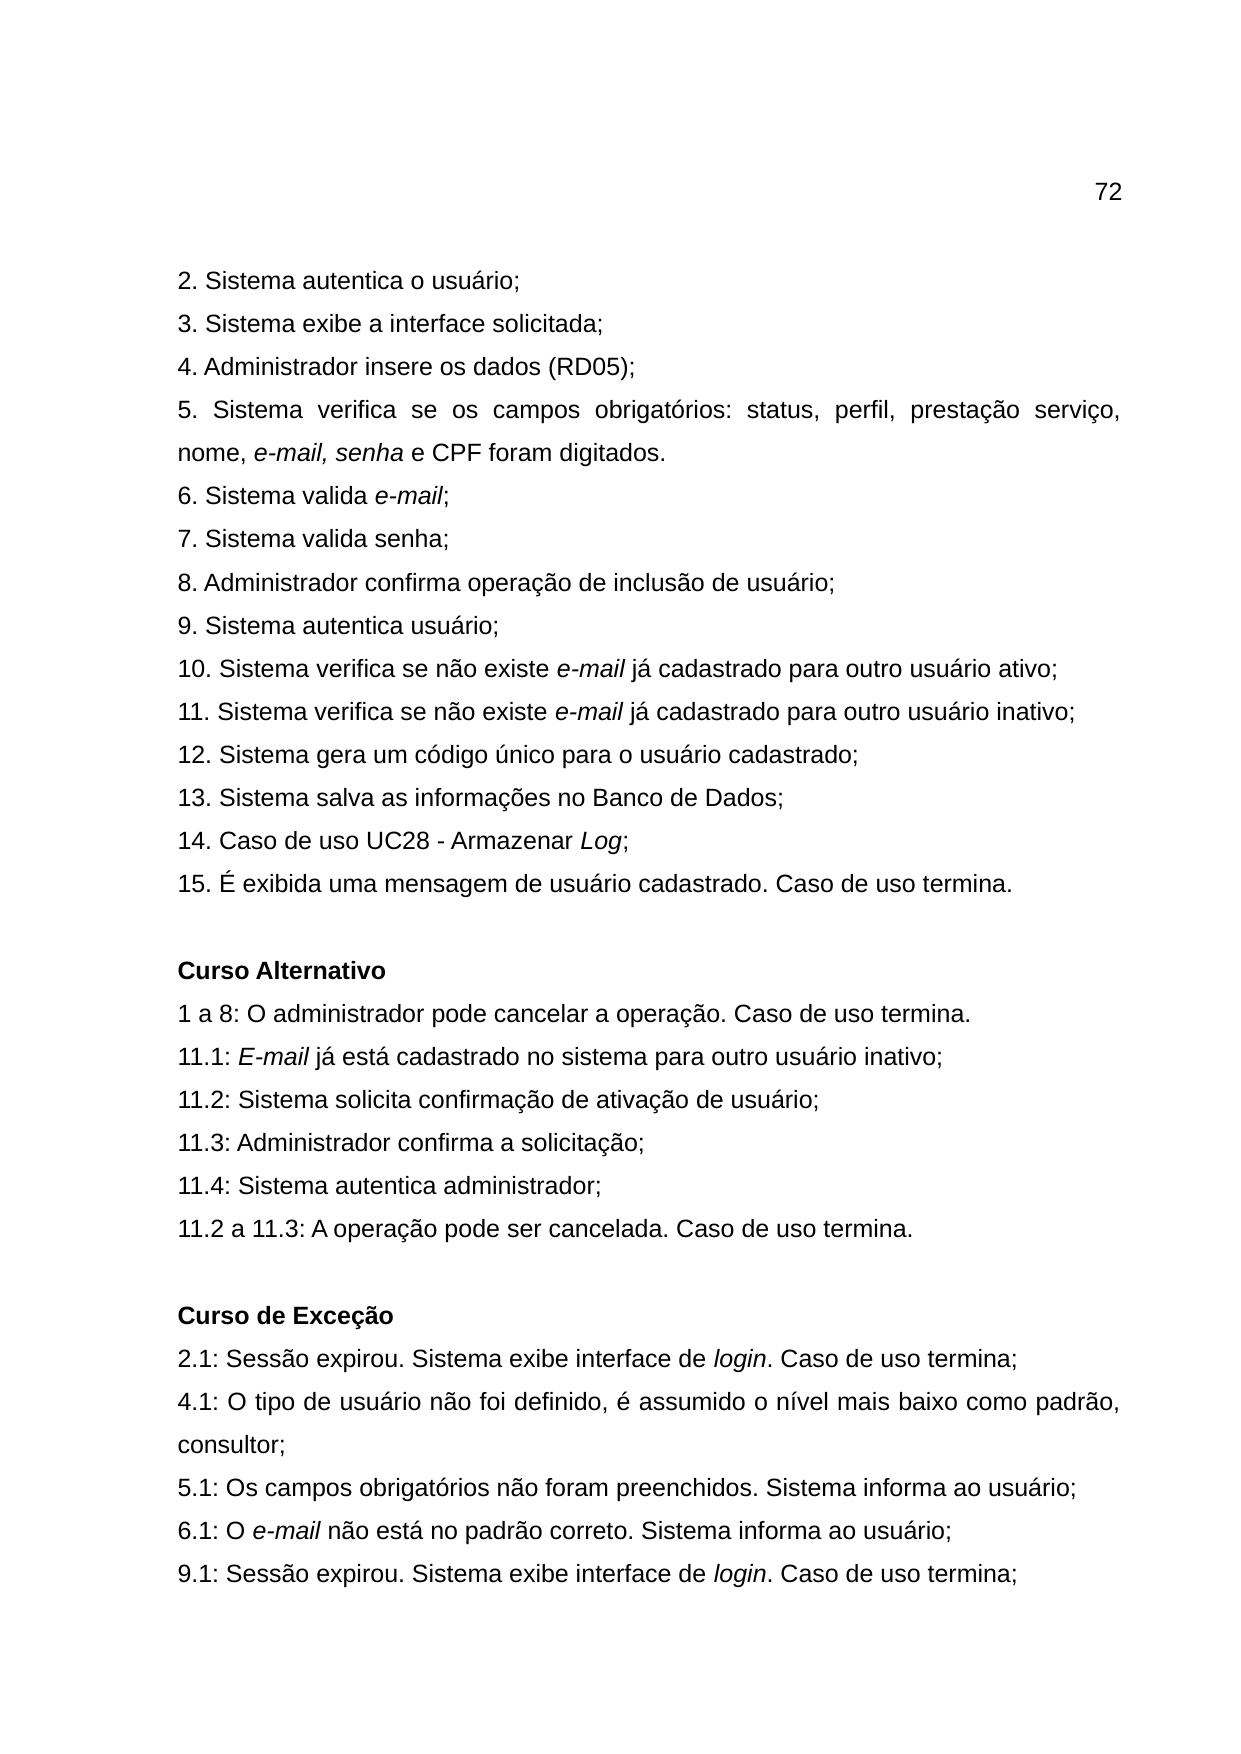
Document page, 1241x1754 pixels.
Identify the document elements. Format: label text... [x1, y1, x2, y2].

text 11.1: E-mail já está cadastrado no sistema para outro usuário inativo; [177, 1042, 1122, 1071]
text 6.1: O e-mail não está no padrão correto. Sistema informa ao usuário; [177, 1516, 1122, 1545]
text 1 a 8: O administrador pode cancelar a operação. Caso de uso termina. [177, 999, 1122, 1028]
text 11. Sistema verifica se não existe e-mail já cadastrado para outro usuário inativo; [177, 697, 1122, 726]
text 12. Sistema gera um código único para o usuário cadastrado; [177, 740, 1122, 769]
text Curso Alternativo [177, 956, 1122, 984]
text 9.1: Sessão expirou. Sistema exibe interface de login. Caso de uso termina; [177, 1559, 1122, 1588]
text 13. Sistema salva as informações no Banco de Dados; [177, 783, 1122, 812]
text Curso de Exceção [177, 1301, 1122, 1329]
text 7. Sistema valida senha; [177, 524, 1122, 553]
text 4. Administrador insere os dados (RD05); [177, 352, 1122, 381]
text 8. Administrador confirma operação de inclusão de usuário; [177, 568, 1122, 596]
text 14. Caso de uso UC28 - Armazenar Log; [177, 826, 1122, 855]
text 11.4: Sistema autentica administrador; [177, 1171, 1122, 1200]
text 2.1: Sessão expirou. Sistema exibe interface de login. Caso de uso termina; [177, 1344, 1122, 1373]
text 11.2: Sistema solicita confirmação de ativação de usuário; [177, 1085, 1122, 1114]
text 15. É exibida uma mensagem de usuário cadastrado. Caso de uso termina. [177, 869, 1122, 898]
text 11.2 a 11.3: A operação pode ser cancelada. Caso de uso termina. [177, 1214, 1122, 1243]
text 10. Sistema verifica se não existe e-mail já cadastrado para outro usuário ativo; [177, 654, 1122, 683]
text 4.1: O tipo de usuário não foi definido, é assumido o nível mais baixo como padrão, consultor; [177, 1387, 1122, 1459]
text 3. Sistema exibe a interface solicitada; [177, 309, 1122, 338]
text 9. Sistema autentica usuário; [177, 611, 1122, 639]
text 5.1: Os campos obrigatórios não foram preenchidos. Sistema informa ao usuário; [177, 1473, 1122, 1502]
text 2. Sistema autentica o usuário; [177, 266, 1122, 294]
text 6. Sistema valida e-mail; [177, 481, 1122, 510]
text 11.3: Administrador confirma a solicitação; [177, 1128, 1122, 1157]
text 5. Sistema verifica se os campos obrigatórios: status, perfil, prestação serviço, nome, e-mail, senha e CPF foram digitados. [177, 395, 1122, 467]
